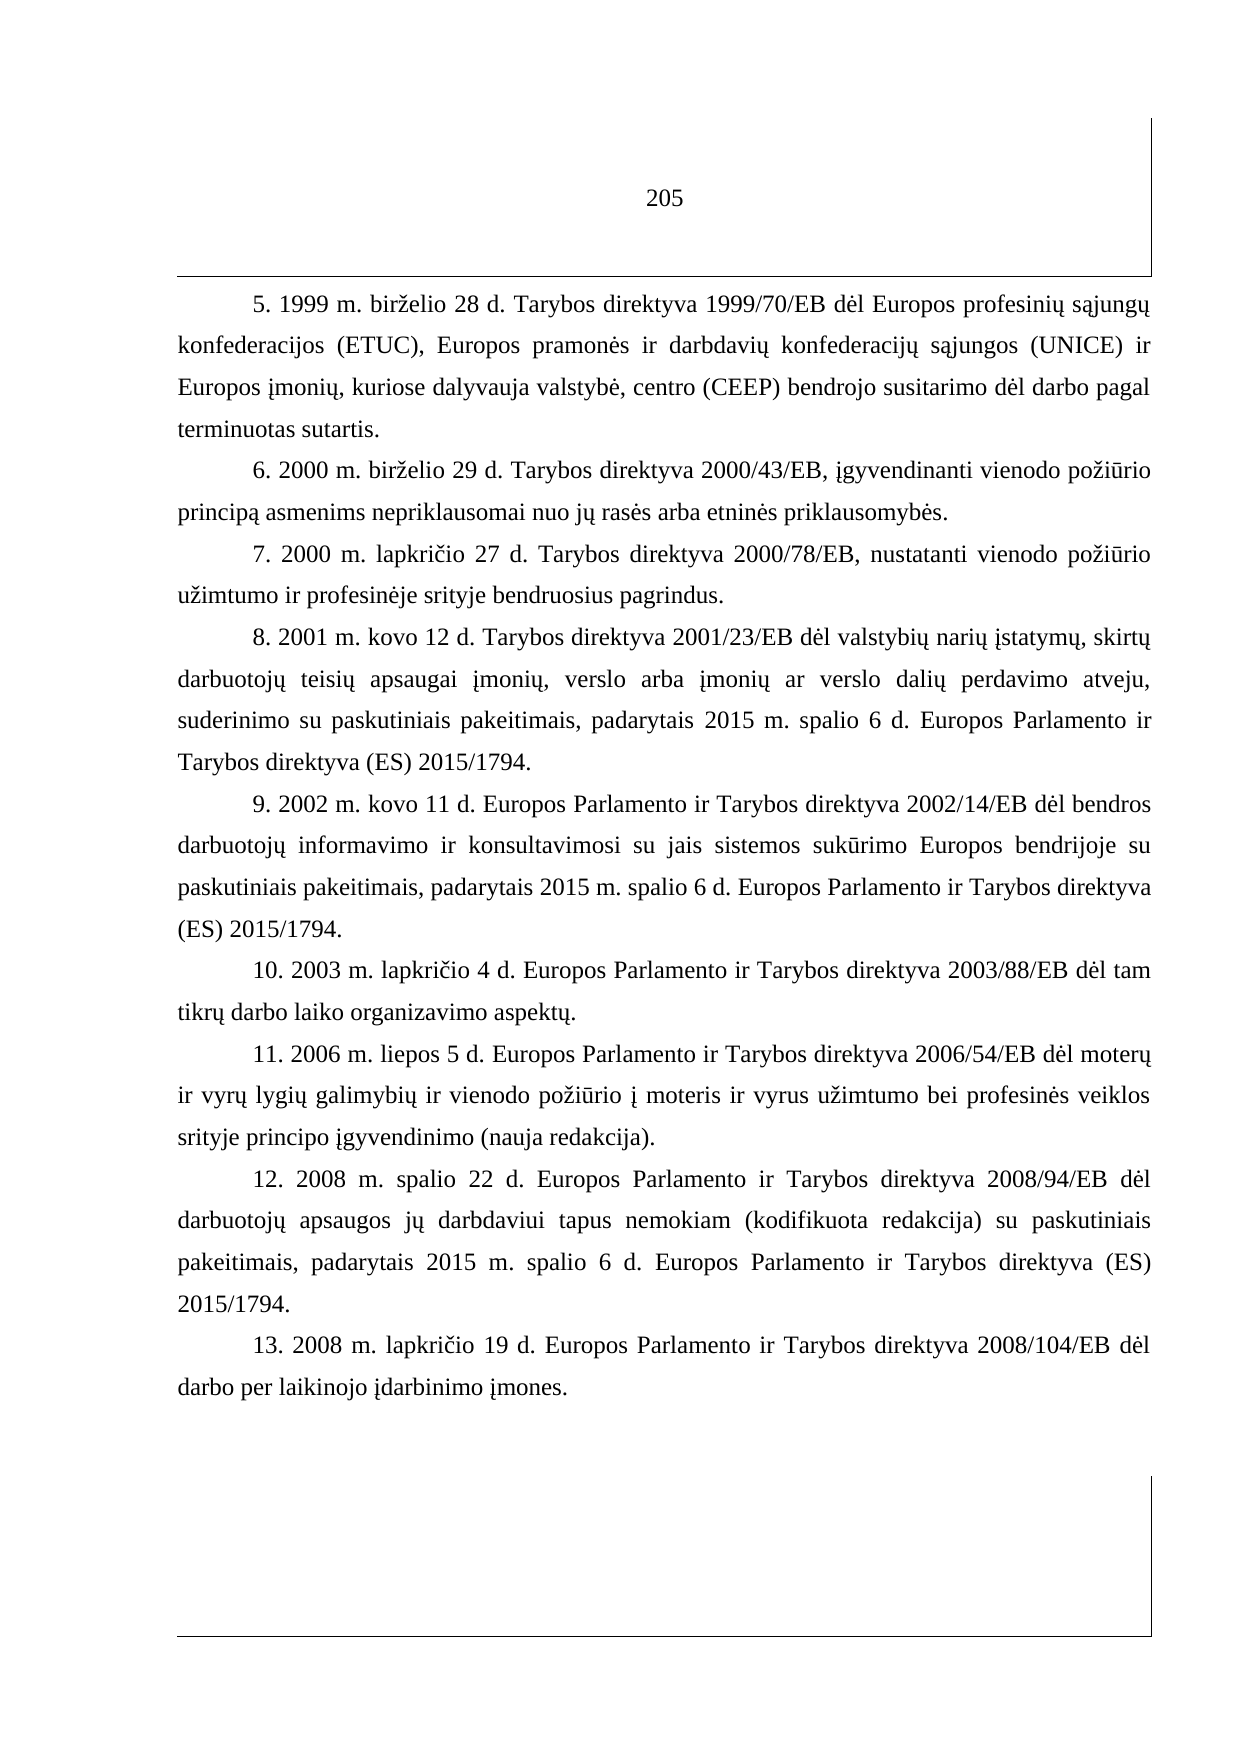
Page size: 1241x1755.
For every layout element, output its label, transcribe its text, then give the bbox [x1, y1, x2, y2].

text 8. 2001 m. kovo 12 d. Tarybos direktyva 2001/23/EB dėl valstybių narių įstatymų, skirtų darbuotojų teisių apsaugai įmonių, verslo arba įmonių ar verslo dalių perdavimo atveju, suderinimo su paskutiniais pakeitimais, padarytais 2015 m. spalio 6 d. Europos Parlamento ir Tarybos direktyva (ES) 2015/1794. [177, 609, 1152, 776]
text 12. 2008 m. spalio 22 d. Europos Parlamento ir Tarybos direktyva 2008/94/EB dėl darbuotojų apsaugos jų darbdaviui tapus nemokiam (kodifikuota redakcija) su paskutiniais pakeitimais, padarytais 2015 m. spalio 6 d. Europos Parlamento ir Tarybos direktyva (ES) 2015/1794. [177, 1151, 1152, 1318]
text 11. 2006 m. liepos 5 d. Europos Parlamento ir Tarybos direktyva 2006/54/EB dėl moterų ir vyrų lygių galimybių ir vienodo požiūrio į moteris ir vyrus užimtumo bei profesinės veiklos srityje principo įgyvendinimo (nauja redakcija). [177, 1026, 1152, 1151]
text 6. 2000 m. birželio 29 d. Tarybos direktyva 2000/43/EB, įgyvendinanti vienodo požiūrio principą asmenims nepriklausomai nuo jų rasės arba etninės priklausomybės. [177, 443, 1152, 526]
text 9. 2002 m. kovo 11 d. Europos Parlamento ir Tarybos direktyva 2002/14/EB dėl bendros darbuotojų informavimo ir konsultavimosi su jais sistemos sukūrimo Europos bendrijoje su paskutiniais pakeitimais, padarytais 2015 m. spalio 6 d. Europos Parlamento ir Tarybos direktyva (ES) 2015/1794. [177, 776, 1152, 943]
text 13. 2008 m. lapkričio 19 d. Europos Parlamento ir Tarybos direktyva 2008/104/EB dėl darbo per laikinojo įdarbinimo įmones. [177, 1318, 1152, 1401]
text 10. 2003 m. lapkričio 4 d. Europos Parlamento ir Tarybos direktyva 2003/88/EB dėl tam tikrų darbo laiko organizavimo aspektų. [177, 943, 1152, 1026]
text 5. 1999 m. birželio 28 d. Tarybos direktyva 1999/70/EB dėl Europos profesinių sąjungų konfederacijos (ETUC), Europos pramonės ir darbdavių konfederacijų sąjungos (UNICE) ir Europos įmonių, kuriose dalyvauja valstybė, centro (CEEP) bendrojo susitarimo dėl darbo pagal terminuotas sutartis. [177, 276, 1152, 443]
text 7. 2000 m. lapkričio 27 d. Tarybos direktyva 2000/78/EB, nustatanti vienodo požiūrio užimtumo ir profesinėje srityje bendruosius pagrindus. [177, 526, 1152, 609]
